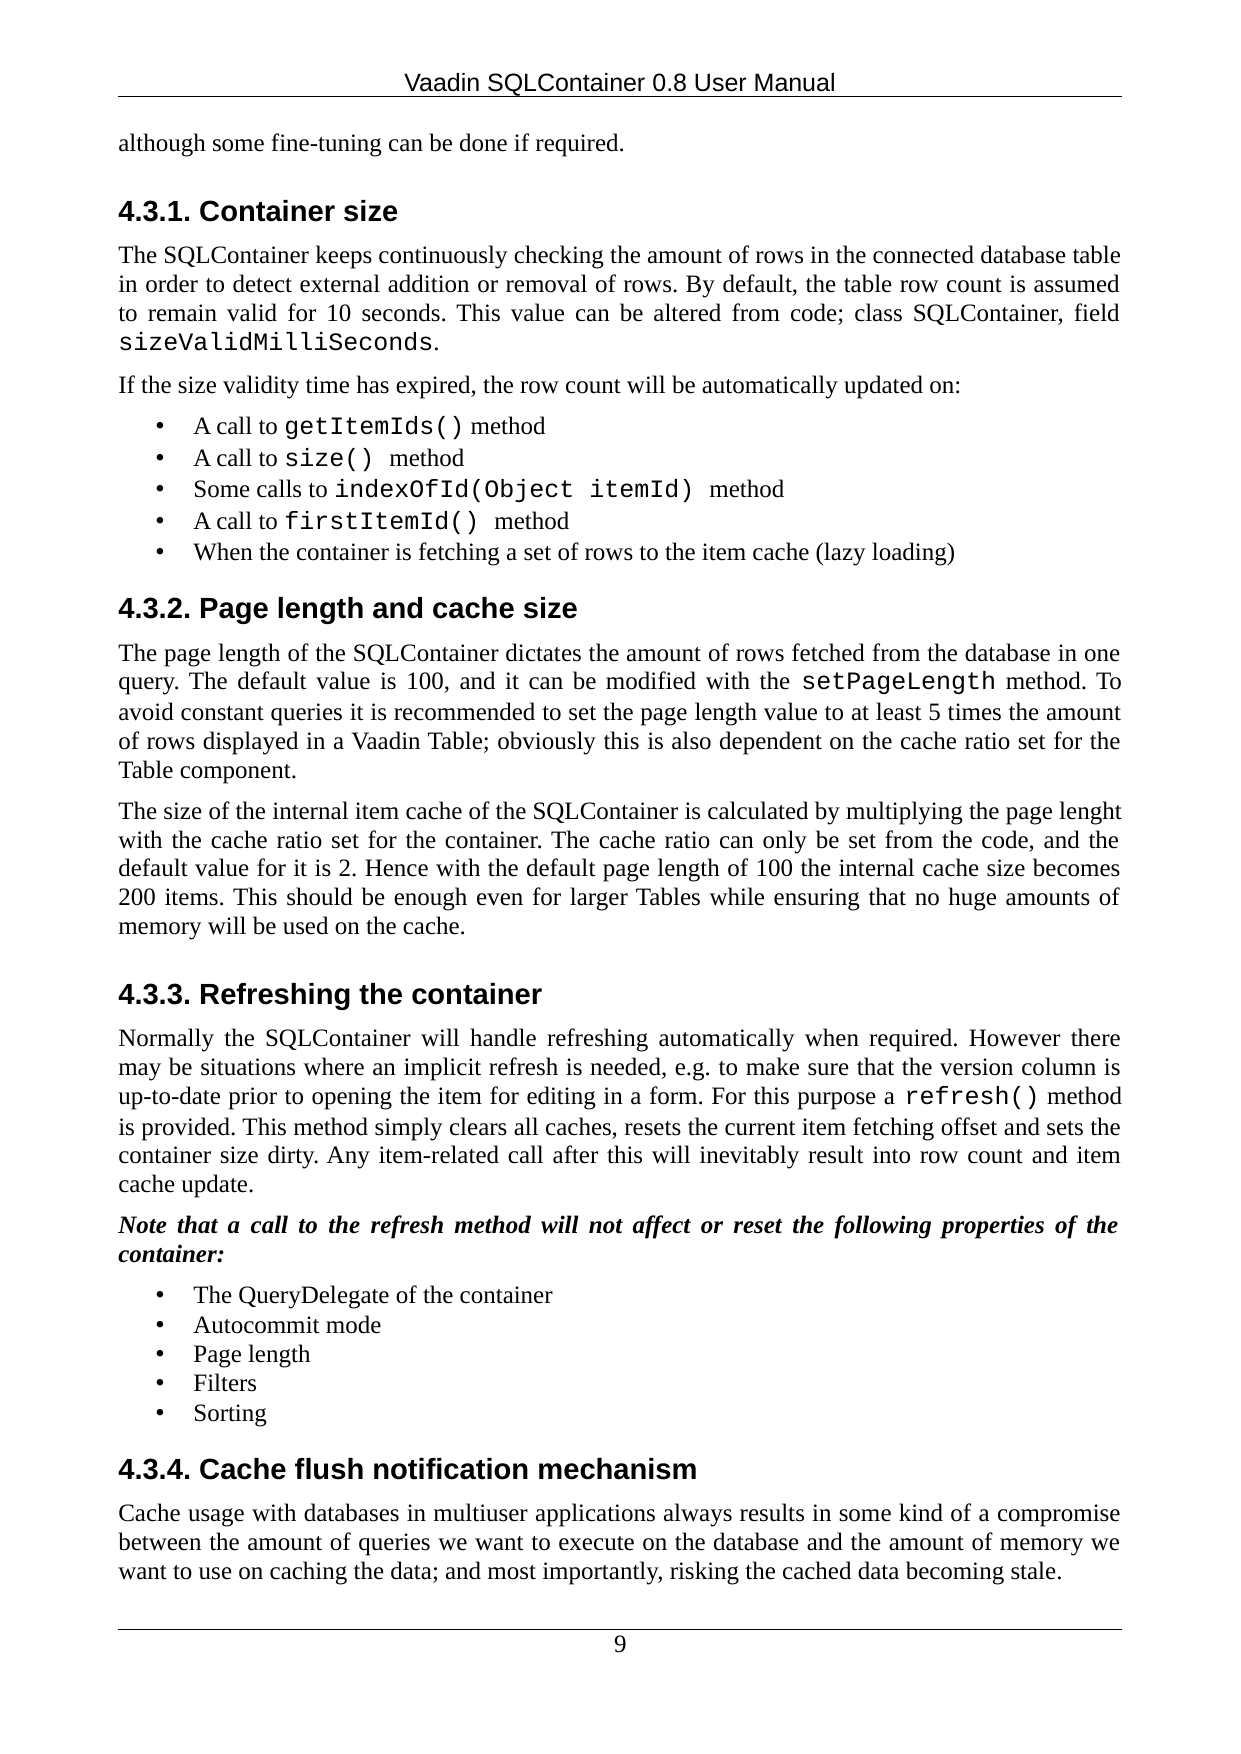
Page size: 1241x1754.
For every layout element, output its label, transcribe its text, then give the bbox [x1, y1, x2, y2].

subtitle 4.3.1. Container size [118, 194, 1122, 228]
text The SQLContainer keeps continuously checking the amount of rows in the connected database table in order to detect external addition or removal of rows. By default, the table row count is assumed to remain valid for 10 seconds. This value can be altered from code; class SQLContainer, field sizeValidMilliSeconds. [118, 241, 1122, 358]
list Some calls to indexOfId(Object itemId) method [156, 474, 1122, 505]
text The page length of the SQLContainer dictates the amount of rows fetched from the database in one query. The default value is 100, and it can be modified with the setPageLength method. To avoid constant queries it is recommended to set the page length value to at least 5 times the amount of rows displayed in a Vaadin Table; obviously this is also dependent on the cache ratio set for the Table component. [118, 638, 1122, 783]
list A call to size() method [156, 443, 1122, 474]
list A call to firstItemId() method [156, 506, 1122, 537]
subtitle 4.3.3. Refreshing the container [118, 977, 1122, 1011]
list Sorting [156, 1398, 1122, 1427]
text Normally the SQLContainer will handle refreshing automatically when required. However there may be situations where an implicit refresh is needed, e.g. to make sure that the version column is up-to-date prior to opening the item for editing in a form. For this purpose a refresh() method is provided. This method simply clears all caches, resets the current item fetching offset and sets the container size dirty. Any item-related call after this will inevitably result into row count and item cache update. [118, 1023, 1122, 1198]
text Cache usage with databases in multiuser applications always results in some kind of a compromise between the amount of queries we want to execute on the database and the amount of memory we want to use on caching the data; and most importantly, risking the cached data becoming stale. [118, 1498, 1122, 1584]
text If the size validity time has expired, the row count will be automatically updated on: [118, 370, 1122, 399]
list Filters [156, 1368, 1122, 1397]
subtitle 4.3.4. Cache flush notification mechanism [118, 1452, 1122, 1486]
list Autocommit mode [156, 1310, 1122, 1338]
list Page length [156, 1339, 1122, 1368]
subtitle 4.3.2. Page length and cache size [118, 592, 1122, 625]
list When the container is fetching a set of rows to the item cache (lazy loading) [156, 537, 1122, 566]
text The size of the internal item cache of the SQLContainer is calculated by multiplying the page lenght with the cache ratio set for the container. The cache ratio can only be set from the code, and the default value for it is 2. Hence with the default page length of 100 the internal cache size becomes 200 items. This should be enough even for larger Tables while ensuring that no huge amounts of memory will be used on the cache. [118, 796, 1122, 940]
list The QueryDelegate of the container [156, 1280, 1122, 1309]
text although some fine-tuning can be done if required. [118, 128, 1122, 157]
text Note that a call to the refresh method will not affect or reset the following properties of the container: [118, 1210, 1122, 1268]
list A call to getItemIds() method [156, 411, 1122, 442]
